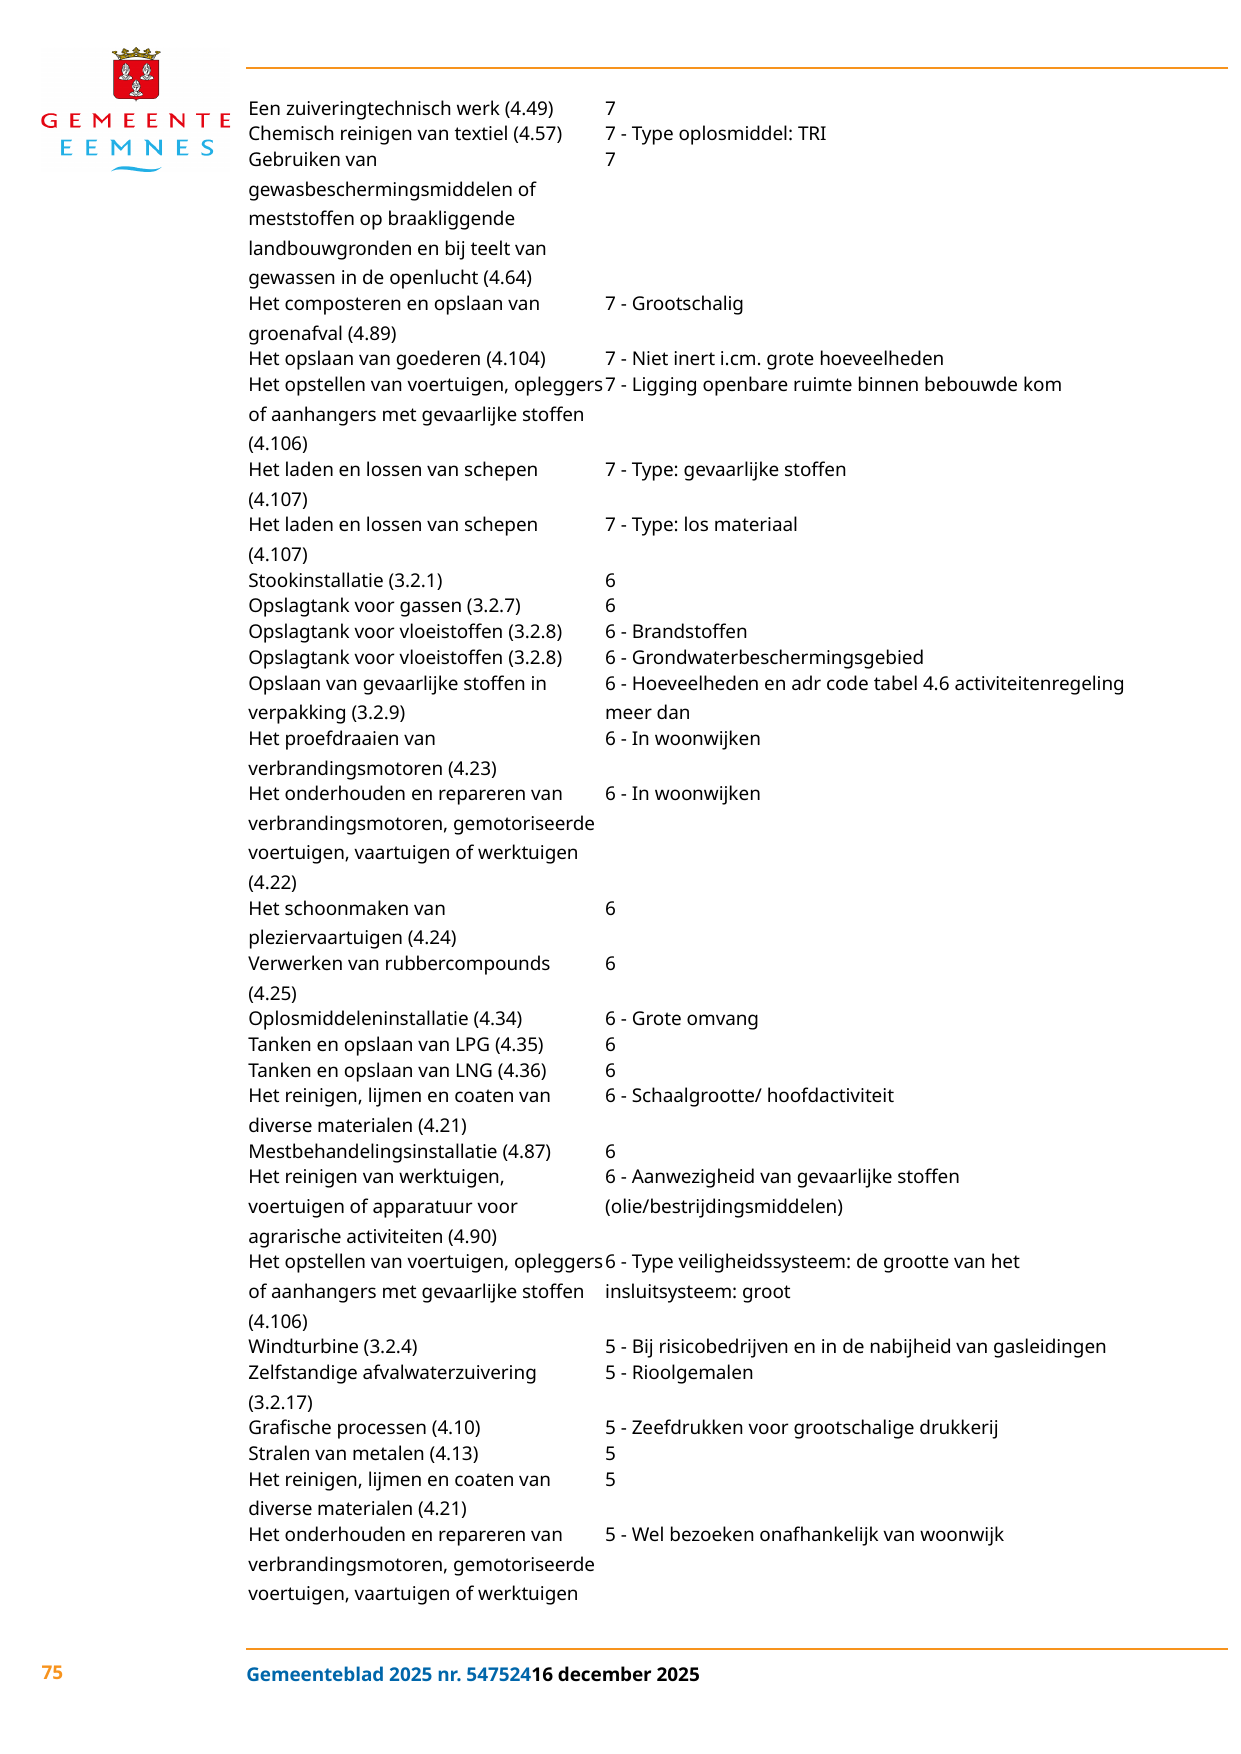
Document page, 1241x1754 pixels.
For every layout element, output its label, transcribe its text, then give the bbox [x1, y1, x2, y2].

table_cell 7 - Ligging openbare ruimte binnen bebouwde kom [605, 371, 1152, 456]
table_cell 6 - In woonwijken [605, 725, 1152, 780]
table_cell 7 [605, 146, 1152, 290]
table_cell 7 - Niet inert i.cm. grote hoeveelheden [605, 346, 1152, 371]
table_cell Het opstellen van voertuigen, opleggers of aanhangers met gevaarlijke stoffen (4.106) [248, 371, 605, 456]
table_cell Grafische processen (4.10) [248, 1415, 605, 1440]
table_cell 6 - Grote omvang [605, 1006, 1152, 1031]
table_cell Het opslaan van goederen (4.104) [248, 346, 605, 371]
table_cell Het reinigen van werktuigen, voertuigen of apparatuur voor agrarische activiteiten (4.90) [248, 1164, 605, 1249]
table_cell 5 - Zeefdrukken voor grootschalige drukkerij [605, 1415, 1152, 1440]
table_cell 6 - Grondwaterbeschermingsgebied [605, 644, 1152, 670]
table_cell Het proefdraaien van verbrandingsmotoren (4.23) [248, 725, 605, 780]
table_cell Opslagtank voor gassen (3.2.7) [248, 593, 605, 618]
table_cell 5 - Wel bezoeken onafhankelijk van woonwijk [605, 1521, 1152, 1606]
table_cell Opslagtank voor vloeistoffen (3.2.8) [248, 644, 605, 670]
table_cell Chemisch reinigen van textiel (4.57) [248, 121, 605, 146]
table_cell Tanken en opslaan van LPG (4.35) [248, 1031, 605, 1057]
table_cell 7 - Grootschalig [605, 290, 1152, 346]
table_cell 6 - Type veiligheidssysteem: de grootte van het insluitsysteem: groot [605, 1249, 1152, 1333]
table_cell 6 - Hoeveelheden en adr code tabel 4.6 activiteitenregeling meer dan [605, 670, 1152, 725]
table_cell Windturbine (3.2.4) [248, 1334, 605, 1359]
table_cell Het onderhouden en repareren van verbrandingsmotoren, gemotoriseerde voertuigen, vaartuigen of werktuigen [248, 1521, 605, 1606]
table_cell Opslaan van gevaarlijke stoffen in verpakking (3.2.9) [248, 670, 605, 725]
table_cell 5 - Rioolgemalen [605, 1359, 1152, 1414]
table_cell 6 - Brandstoffen [605, 618, 1152, 644]
table_cell Mestbehandelingsinstallatie (4.87) [248, 1138, 605, 1164]
table_cell 6 [605, 1031, 1152, 1057]
table_cell Het composteren en opslaan van groenafval (4.89) [248, 290, 605, 346]
table_cell 5 [605, 1466, 1152, 1521]
table_cell Het laden en lossen van schepen (4.107) [248, 512, 605, 567]
table_cell 7 - Type oplosmiddel: TRI [605, 121, 1152, 146]
table_cell 6 [605, 950, 1152, 1006]
table_cell 6 [605, 895, 1152, 950]
table_cell Oplosmiddeleninstallatie (4.34) [248, 1006, 605, 1031]
table_cell 6 [605, 567, 1152, 593]
table_cell 6 - Aanwezigheid van gevaarlijke stoffen (olie/bestrijdingsmiddelen) [605, 1164, 1152, 1249]
table_cell 7 - Type: gevaarlijke stoffen [605, 456, 1152, 512]
table_cell 6 - Schaalgrootte/ hoofdactiviteit [605, 1083, 1152, 1138]
table_cell Het reinigen, lijmen en coaten van diverse materialen (4.21) [248, 1083, 605, 1138]
table_cell Stookinstallatie (3.2.1) [248, 567, 605, 593]
table_cell 6 [605, 1138, 1152, 1164]
table_cell Het opstellen van voertuigen, opleggers of aanhangers met gevaarlijke stoffen (4.106) [248, 1249, 605, 1333]
table_cell 7 [605, 95, 1152, 121]
table_cell Gebruiken van gewasbeschermingsmiddelen of meststoffen op braakliggende landbouwgronden en bij teelt van gewassen in de openlucht (4.64) [248, 146, 605, 290]
table_cell Zelfstandige afvalwaterzuivering (3.2.17) [248, 1359, 605, 1414]
table_cell 5 - Bij risicobedrijven en in de nabijheid van gasleidingen [605, 1334, 1152, 1359]
table_cell Het laden en lossen van schepen (4.107) [248, 456, 605, 512]
table_cell Het reinigen, lijmen en coaten van diverse materialen (4.21) [248, 1466, 605, 1521]
table_cell 7 - Type: los materiaal [605, 512, 1152, 567]
table_cell 6 [605, 1057, 1152, 1083]
table_cell Het schoonmaken van pleziervaartuigen (4.24) [248, 895, 605, 950]
table_cell 6 [605, 593, 1152, 618]
table_cell 5 [605, 1440, 1152, 1466]
table_cell 6 - In woonwijken [605, 780, 1152, 895]
table_cell Een zuiveringtechnisch werk (4.49) [248, 95, 605, 121]
table_cell Het onderhouden en repareren van verbrandingsmotoren, gemotoriseerde voertuigen, vaartuigen of werktuigen (4.22) [248, 780, 605, 895]
table_cell Tanken en opslaan van LNG (4.36) [248, 1057, 605, 1083]
table_cell Stralen van metalen (4.13) [248, 1440, 605, 1466]
table_cell Opslagtank voor vloeistoffen (3.2.8) [248, 618, 605, 644]
table_cell Verwerken van rubbercompounds (4.25) [248, 950, 605, 1006]
picture [41, 47, 231, 172]
